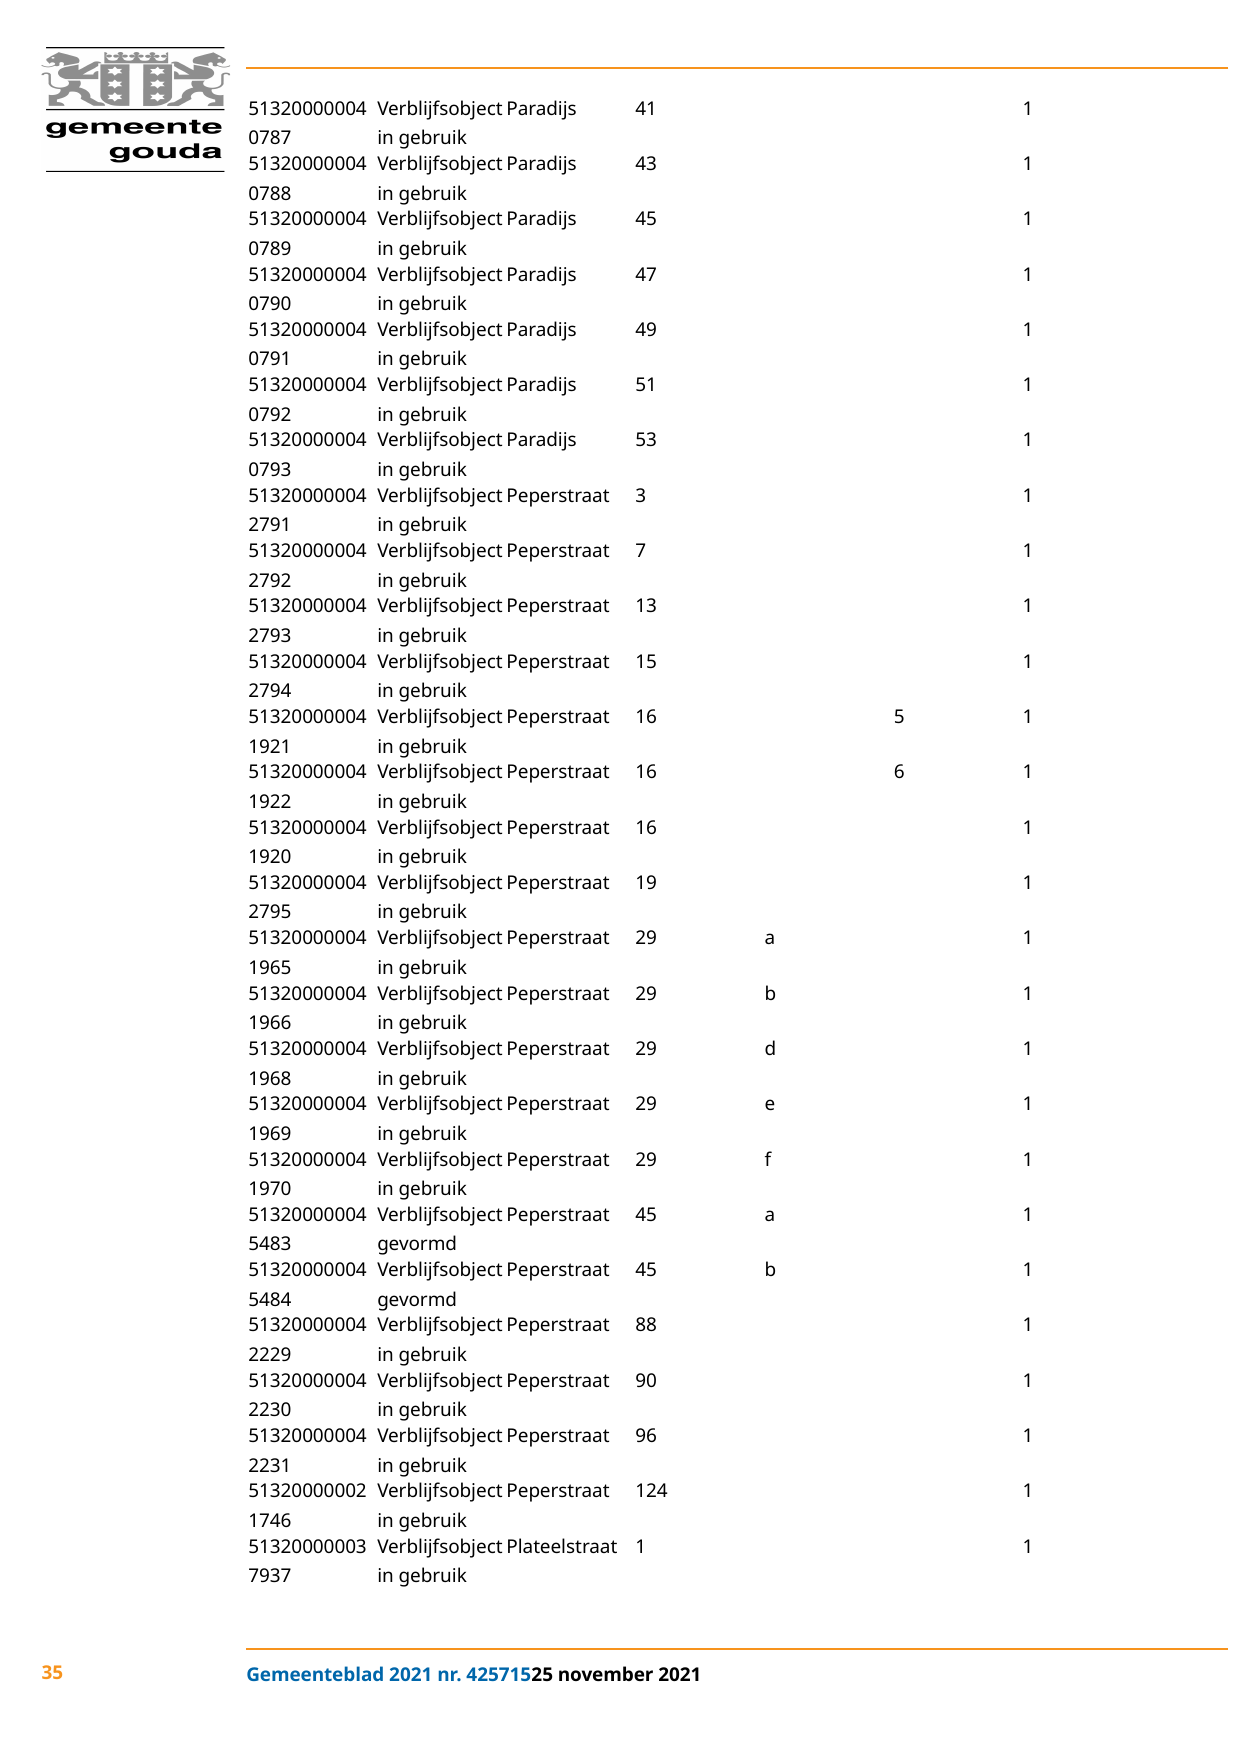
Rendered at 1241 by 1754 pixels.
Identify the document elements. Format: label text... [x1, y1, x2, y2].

table_cell Verblijfsobject in gebruik [377, 593, 506, 648]
table_cell Peperstraat [506, 1035, 635, 1090]
table_cell Verblijfsobject in gebruik [377, 482, 506, 537]
table_cell 513200000040787 [248, 95, 377, 150]
table_cell 1 [1023, 205, 1152, 261]
table_cell Verblijfsobject in gebruik [377, 1367, 506, 1422]
table_cell Verblijfsobject in gebruik [377, 537, 506, 593]
table_cell [894, 814, 1022, 869]
table_cell [764, 1478, 893, 1533]
table_cell Plateelstraat [506, 1533, 635, 1588]
table_cell 29 [635, 980, 764, 1035]
table_cell 6 [894, 759, 1022, 814]
table_cell Verblijfsobject in gebruik [377, 925, 506, 980]
table_cell 15 [635, 648, 764, 703]
table_cell Peperstraat [506, 703, 635, 758]
table_cell 16 [635, 814, 764, 869]
table_cell 513200000041970 [248, 1146, 377, 1201]
table_cell 513200000040790 [248, 261, 377, 316]
table_cell 1 [1023, 95, 1152, 150]
table_cell 19 [635, 869, 764, 924]
table_cell 47 [635, 261, 764, 316]
table_cell [894, 205, 1022, 261]
table_cell [894, 593, 1022, 648]
table_cell [894, 427, 1022, 482]
table_cell Verblijfsobject in gebruik [377, 1035, 506, 1090]
table_cell 43 [635, 150, 764, 205]
table_cell [764, 1367, 893, 1422]
table_cell [894, 1478, 1022, 1533]
table_cell e [764, 1090, 893, 1146]
table_cell 5 [894, 703, 1022, 758]
table_cell [894, 482, 1022, 537]
picture [41, 47, 231, 172]
table_cell f [764, 1146, 893, 1201]
table_cell Peperstraat [506, 1090, 635, 1146]
table_cell [894, 1312, 1022, 1367]
table_cell Peperstraat [506, 482, 635, 537]
table_cell Peperstraat [506, 759, 635, 814]
table_cell [764, 759, 893, 814]
table_cell 1 [1023, 1256, 1152, 1312]
table_cell 29 [635, 1146, 764, 1201]
table_cell 1 [1023, 1422, 1152, 1478]
table_cell [894, 925, 1022, 980]
table_cell 1 [1023, 261, 1152, 316]
table_cell 53 [635, 427, 764, 482]
table_cell 3 [635, 482, 764, 537]
table_cell [764, 261, 893, 316]
table_cell 1 [1023, 371, 1152, 427]
table_cell Verblijfsobject gevormd [377, 1256, 506, 1312]
table_cell [764, 703, 893, 758]
table_cell [894, 1146, 1022, 1201]
table_cell [894, 371, 1022, 427]
table_cell [764, 869, 893, 924]
table_cell Verblijfsobject in gebruik [377, 150, 506, 205]
table_cell 1 [1023, 980, 1152, 1035]
table_cell Peperstraat [506, 980, 635, 1035]
table_cell 1 [1023, 537, 1152, 593]
table_cell 45 [635, 1256, 764, 1312]
table_cell [894, 1201, 1022, 1256]
table_cell Peperstraat [506, 869, 635, 924]
table_cell Verblijfsobject in gebruik [377, 95, 506, 150]
table_cell 513200000042793 [248, 593, 377, 648]
table_cell 1 [1023, 814, 1152, 869]
table_cell [764, 648, 893, 703]
table_cell 1 [1023, 648, 1152, 703]
table_cell Verblijfsobject in gebruik [377, 759, 506, 814]
table_cell 513200000040791 [248, 316, 377, 371]
table_cell 88 [635, 1312, 764, 1367]
table_cell a [764, 1201, 893, 1256]
table_cell Verblijfsobject in gebruik [377, 205, 506, 261]
table_cell Paradijs [506, 205, 635, 261]
table_cell [764, 150, 893, 205]
table_cell 1 [1023, 869, 1152, 924]
table_cell [764, 371, 893, 427]
table_cell Verblijfsobject in gebruik [377, 814, 506, 869]
table_cell [894, 95, 1022, 150]
table_cell 513200000042230 [248, 1367, 377, 1422]
table_cell [894, 1035, 1022, 1090]
table_cell Peperstraat [506, 925, 635, 980]
table_cell [764, 814, 893, 869]
table_cell 124 [635, 1478, 764, 1533]
table_cell Peperstraat [506, 1367, 635, 1422]
table_cell 513200000037937 [248, 1533, 377, 1588]
table_cell [894, 1533, 1022, 1588]
table_cell 1 [1023, 1201, 1152, 1256]
table_cell 1 [1023, 759, 1152, 814]
table_cell [764, 427, 893, 482]
table_cell 16 [635, 703, 764, 758]
table_cell Verblijfsobject in gebruik [377, 261, 506, 316]
table_cell 513200000041920 [248, 814, 377, 869]
table_cell 513200000040789 [248, 205, 377, 261]
table_cell [894, 316, 1022, 371]
table_cell Peperstraat [506, 537, 635, 593]
table_cell Verblijfsobject in gebruik [377, 427, 506, 482]
table_cell 1 [1023, 316, 1152, 371]
table_cell 49 [635, 316, 764, 371]
table_cell Verblijfsobject gevormd [377, 1201, 506, 1256]
table_cell 1 [1023, 1367, 1152, 1422]
table_cell Verblijfsobject in gebruik [377, 1478, 506, 1533]
table_cell 513200000041968 [248, 1035, 377, 1090]
table_cell 1 [635, 1533, 764, 1588]
table_cell 1 [1023, 703, 1152, 758]
table_cell [894, 1256, 1022, 1312]
table_cell 29 [635, 1090, 764, 1146]
table_cell 45 [635, 1201, 764, 1256]
table_cell 41 [635, 95, 764, 150]
table_cell 1 [1023, 150, 1152, 205]
table_cell 96 [635, 1422, 764, 1478]
table_cell 1 [1023, 1478, 1152, 1533]
table_cell 513200000040793 [248, 427, 377, 482]
table_cell Paradijs [506, 261, 635, 316]
table_cell Peperstraat [506, 1256, 635, 1312]
table_cell Paradijs [506, 95, 635, 150]
table_cell [764, 1533, 893, 1588]
table_cell Verblijfsobject in gebruik [377, 1312, 506, 1367]
table_cell 513200000041969 [248, 1090, 377, 1146]
table_cell Peperstraat [506, 1478, 635, 1533]
table_cell Verblijfsobject in gebruik [377, 1090, 506, 1146]
table_cell 513200000042794 [248, 648, 377, 703]
table_cell Peperstraat [506, 593, 635, 648]
table_cell 16 [635, 759, 764, 814]
table_cell Peperstraat [506, 1422, 635, 1478]
table_cell 1 [1023, 1533, 1152, 1588]
table_cell 90 [635, 1367, 764, 1422]
table_cell Verblijfsobject in gebruik [377, 980, 506, 1035]
table_cell Paradijs [506, 371, 635, 427]
table_cell 1 [1023, 427, 1152, 482]
table_cell Verblijfsobject in gebruik [377, 869, 506, 924]
table_cell 513200000041921 [248, 703, 377, 758]
table_cell Verblijfsobject in gebruik [377, 648, 506, 703]
table_cell 29 [635, 1035, 764, 1090]
table_cell 13 [635, 593, 764, 648]
table_cell 51 [635, 371, 764, 427]
table_cell 513200000042791 [248, 482, 377, 537]
table_cell Verblijfsobject in gebruik [377, 1422, 506, 1478]
table_cell 513200000042792 [248, 537, 377, 593]
table_cell [894, 150, 1022, 205]
table_cell [764, 95, 893, 150]
table_cell [894, 648, 1022, 703]
table_cell Peperstraat [506, 814, 635, 869]
table_cell [764, 537, 893, 593]
table_cell [894, 261, 1022, 316]
table_cell 513200000041922 [248, 759, 377, 814]
table_cell Verblijfsobject in gebruik [377, 1533, 506, 1588]
table_cell 513200000042229 [248, 1312, 377, 1367]
table_cell 1 [1023, 1146, 1152, 1201]
table_cell Verblijfsobject in gebruik [377, 1146, 506, 1201]
table_cell 513200000042795 [248, 869, 377, 924]
table_cell b [764, 1256, 893, 1312]
table_cell 1 [1023, 482, 1152, 537]
table_cell [764, 593, 893, 648]
table_cell 1 [1023, 925, 1152, 980]
table_cell [894, 1090, 1022, 1146]
table_cell Peperstraat [506, 1146, 635, 1201]
table_cell d [764, 1035, 893, 1090]
table_cell Paradijs [506, 316, 635, 371]
table_cell 513200000041966 [248, 980, 377, 1035]
table_cell [894, 1367, 1022, 1422]
table_cell Peperstraat [506, 1201, 635, 1256]
table_cell 29 [635, 925, 764, 980]
table_cell [894, 537, 1022, 593]
table_cell [894, 1422, 1022, 1478]
table_cell Verblijfsobject in gebruik [377, 703, 506, 758]
table_cell 513200000045484 [248, 1256, 377, 1312]
table_cell 513200000021746 [248, 1478, 377, 1533]
table_cell 1 [1023, 593, 1152, 648]
table_cell 1 [1023, 1090, 1152, 1146]
table_cell 513200000042231 [248, 1422, 377, 1478]
table_cell Paradijs [506, 150, 635, 205]
table_cell [764, 482, 893, 537]
table_cell [764, 1312, 893, 1367]
table_cell Peperstraat [506, 648, 635, 703]
table_cell 1 [1023, 1035, 1152, 1090]
table_cell 513200000040792 [248, 371, 377, 427]
table_cell Paradijs [506, 427, 635, 482]
table_cell Verblijfsobject in gebruik [377, 316, 506, 371]
table_cell 513200000041965 [248, 925, 377, 980]
table_cell 1 [1023, 1312, 1152, 1367]
table_cell b [764, 980, 893, 1035]
table_cell a [764, 925, 893, 980]
table_cell Verblijfsobject in gebruik [377, 371, 506, 427]
table_cell Peperstraat [506, 1312, 635, 1367]
table_cell 7 [635, 537, 764, 593]
table_cell [894, 980, 1022, 1035]
table_cell 513200000045483 [248, 1201, 377, 1256]
table_cell 45 [635, 205, 764, 261]
table_cell [764, 1422, 893, 1478]
table_cell 513200000040788 [248, 150, 377, 205]
table_cell [764, 316, 893, 371]
table_cell [764, 205, 893, 261]
table_cell [894, 869, 1022, 924]
